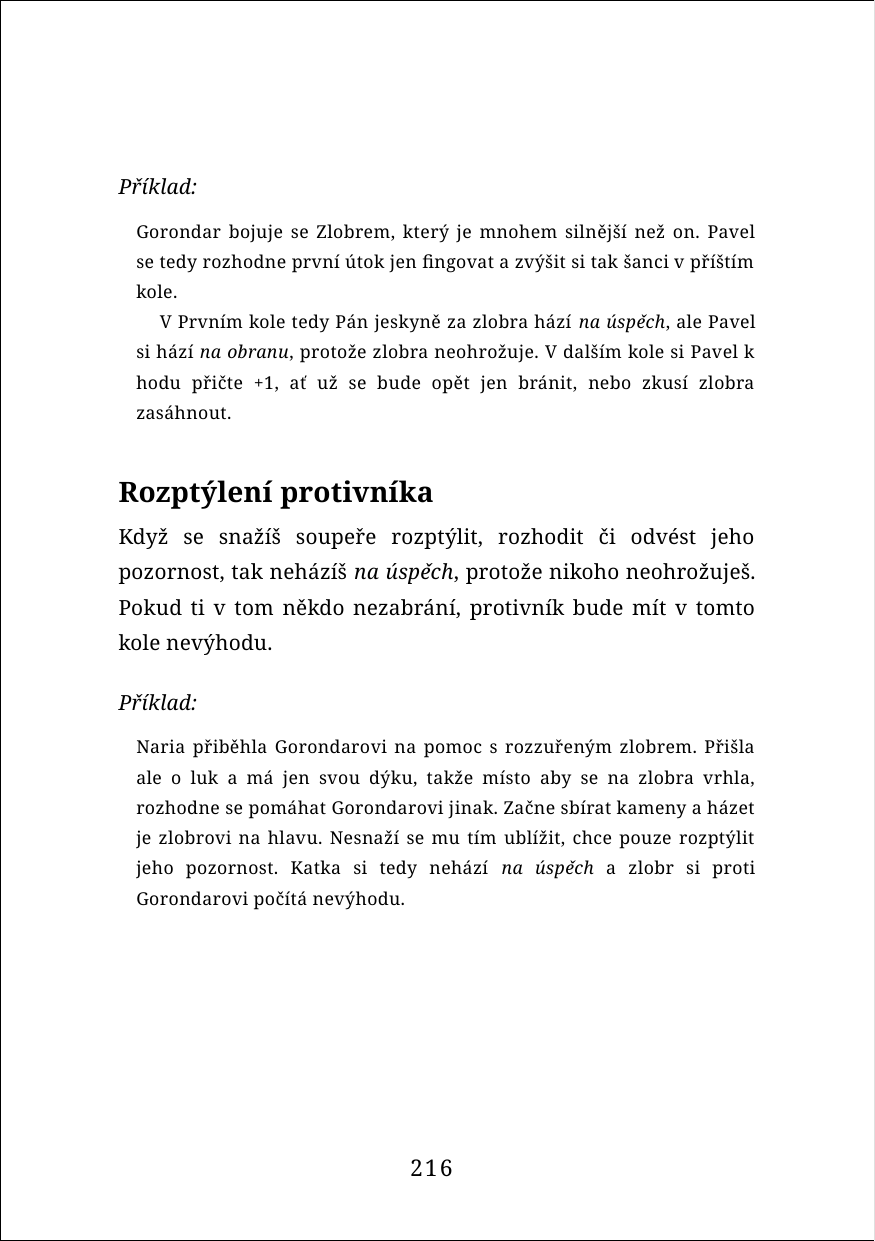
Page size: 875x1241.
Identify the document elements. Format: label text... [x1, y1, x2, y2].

subtitle Rozptýlení protivníka [118, 472, 756, 510]
text Gorondar bojuje se Zlobrem, který je mnohem silnější než on. Pavel se tedy rozhodne první útok jen fingovat a zvýšit si tak šanci v příštím kole. V Prvním kole tedy Pán jeskyně za zlobra hází na úspěch, ale Pavel si hází na obranu, protože zlobra neohrožuje. V dalším kole si Pavel k hodu přičte +1, ať už se bude opět jen bránit, nebo zkusí zlobra zasáhnout. [136, 219, 756, 424]
text Když se snažíš soupeře rozptýlit, rozhodit či odvést jeho pozornost, tak neházíš na úspěch, protože nikoho neohrožuješ. Pokud ti v tom někdo nezabrání, protivník bude mít v tomto kole nevýhodu. [118, 522, 756, 657]
text Naria přiběhla Gorondarovi na pomoc s rozzuřeným zlobrem. Přišla ale o luk a má jen svou dýku, takže místo aby se na zlobra vrhla, rozhodne se pomáhat Gorondarovi jinak. Začne sbírat kameny a házet je zlobrovi na hlavu. Nesnaží se mu tím ublížit, chce pouze rozptýlit jeho pozornost. Katka si tedy nehází na úspěch a zlobr si proti Gorondarovi počítá nevýhodu. [136, 735, 756, 910]
text Příklad: [118, 688, 756, 716]
text Příklad: [118, 172, 756, 200]
